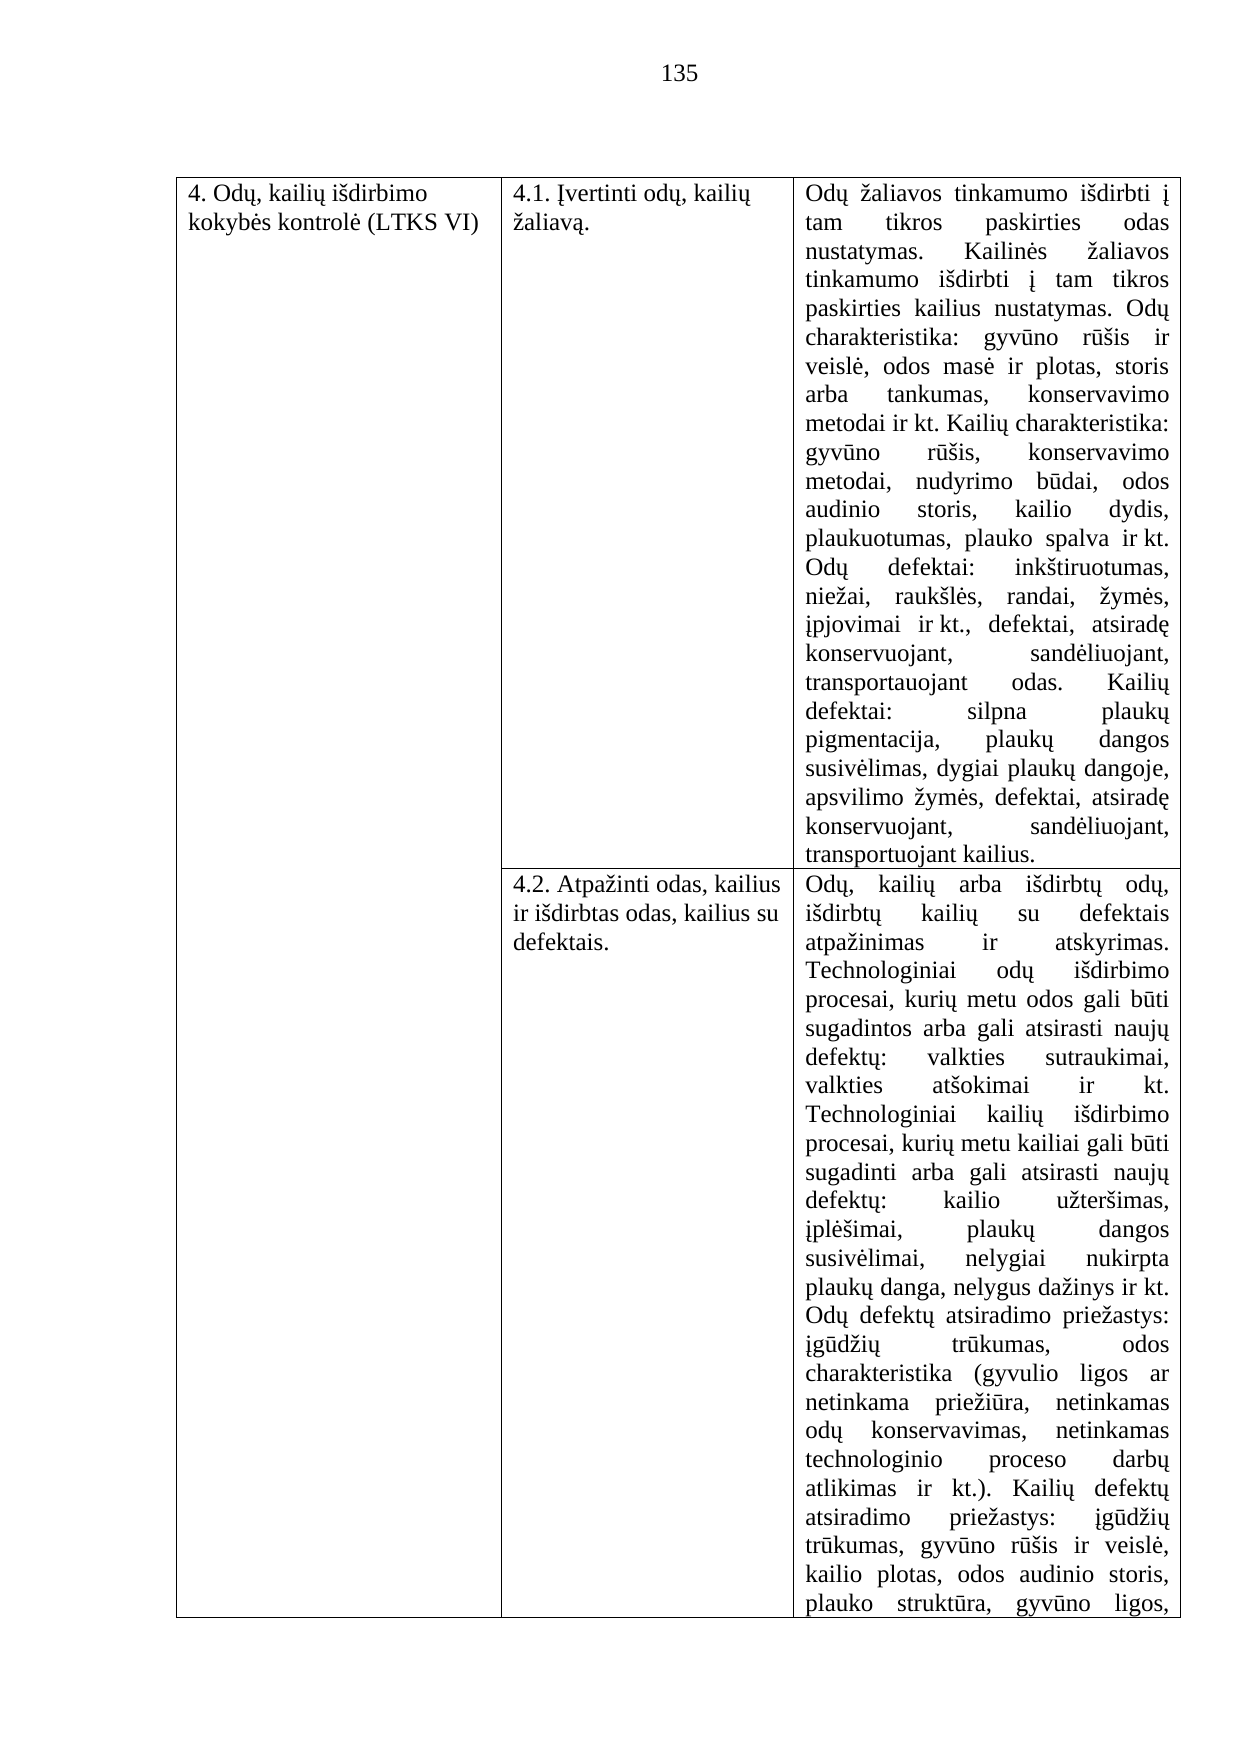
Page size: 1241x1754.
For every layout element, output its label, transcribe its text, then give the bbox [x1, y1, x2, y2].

table_cell 4. Odų, kailių išdirbimo kokybės kontrolė (LTKS VI) [177, 178, 501, 1617]
table_cell 4.1. Įvertinti odų, kailių žaliavą. [502, 178, 793, 868]
table_cell 4.2. Atpažinti odas, kailius ir išdirbtas odas, kailius su defektais. [502, 869, 793, 1617]
table_cell Odų žaliavos tinkamumo išdirbti į tam tikros paskirties odas nustatymas. Kailinės žaliavos tinkamumo išdirbti į tam tikros paskirties kailius nustatymas. Odų charakteristika: gyvūno rūšis ir veislė, odos masė ir plotas, storis arba tankumas, konservavimo metodai ir kt. Kailių charakteristika: gyvūno rūšis, konservavimo metodai, nudyrimo būdai, odos audinio storis, kailio dydis, plaukuotumas, plauko spalva ir kt. Odų defektai: inkštiruotumas, niežai, raukšlės, randai, žymės, įpjovimai ir kt., defektai, atsiradę konservuojant, sandėliuojant, transportauojant odas. Kailių defektai: silpna plaukų pigmentacija, plaukų dangos susivėlimas, dygiai plaukų dangoje, apsvilimo žymės, defektai, atsiradę konservuojant, sandėliuojant, transportuojant kailius. [794, 178, 1180, 868]
table_cell Odų, kailių arba išdirbtų odų, išdirbtų kailių su defektais atpažinimas ir atskyrimas. Technologiniai odų išdirbimo procesai, kurių metu odos gali būti sugadintos arba gali atsirasti naujų defektų: valkties sutraukimai, valkties atšokimai ir kt. Technologiniai kailių išdirbimo procesai, kurių metu kailiai gali būti sugadinti arba gali atsirasti naujų defektų: kailio užteršimas, įplėšimai, plaukų dangos susivėlimai, nelygiai nukirpta plaukų danga, nelygus dažinys ir kt. Odų defektų atsiradimo priežastys: įgūdžių trūkumas, odos charakteristika (gyvulio ligos ar netinkama priežiūra, netinkamas odų konservavimas, netinkamas technologinio proceso darbų atlikimas ir kt.). Kailių defektų atsiradimo priežastys: įgūdžių trūkumas, gyvūno rūšis ir veislė, kailio plotas, odos audinio storis, plauko struktūra, gyvūno ligos, [794, 869, 1180, 1617]
